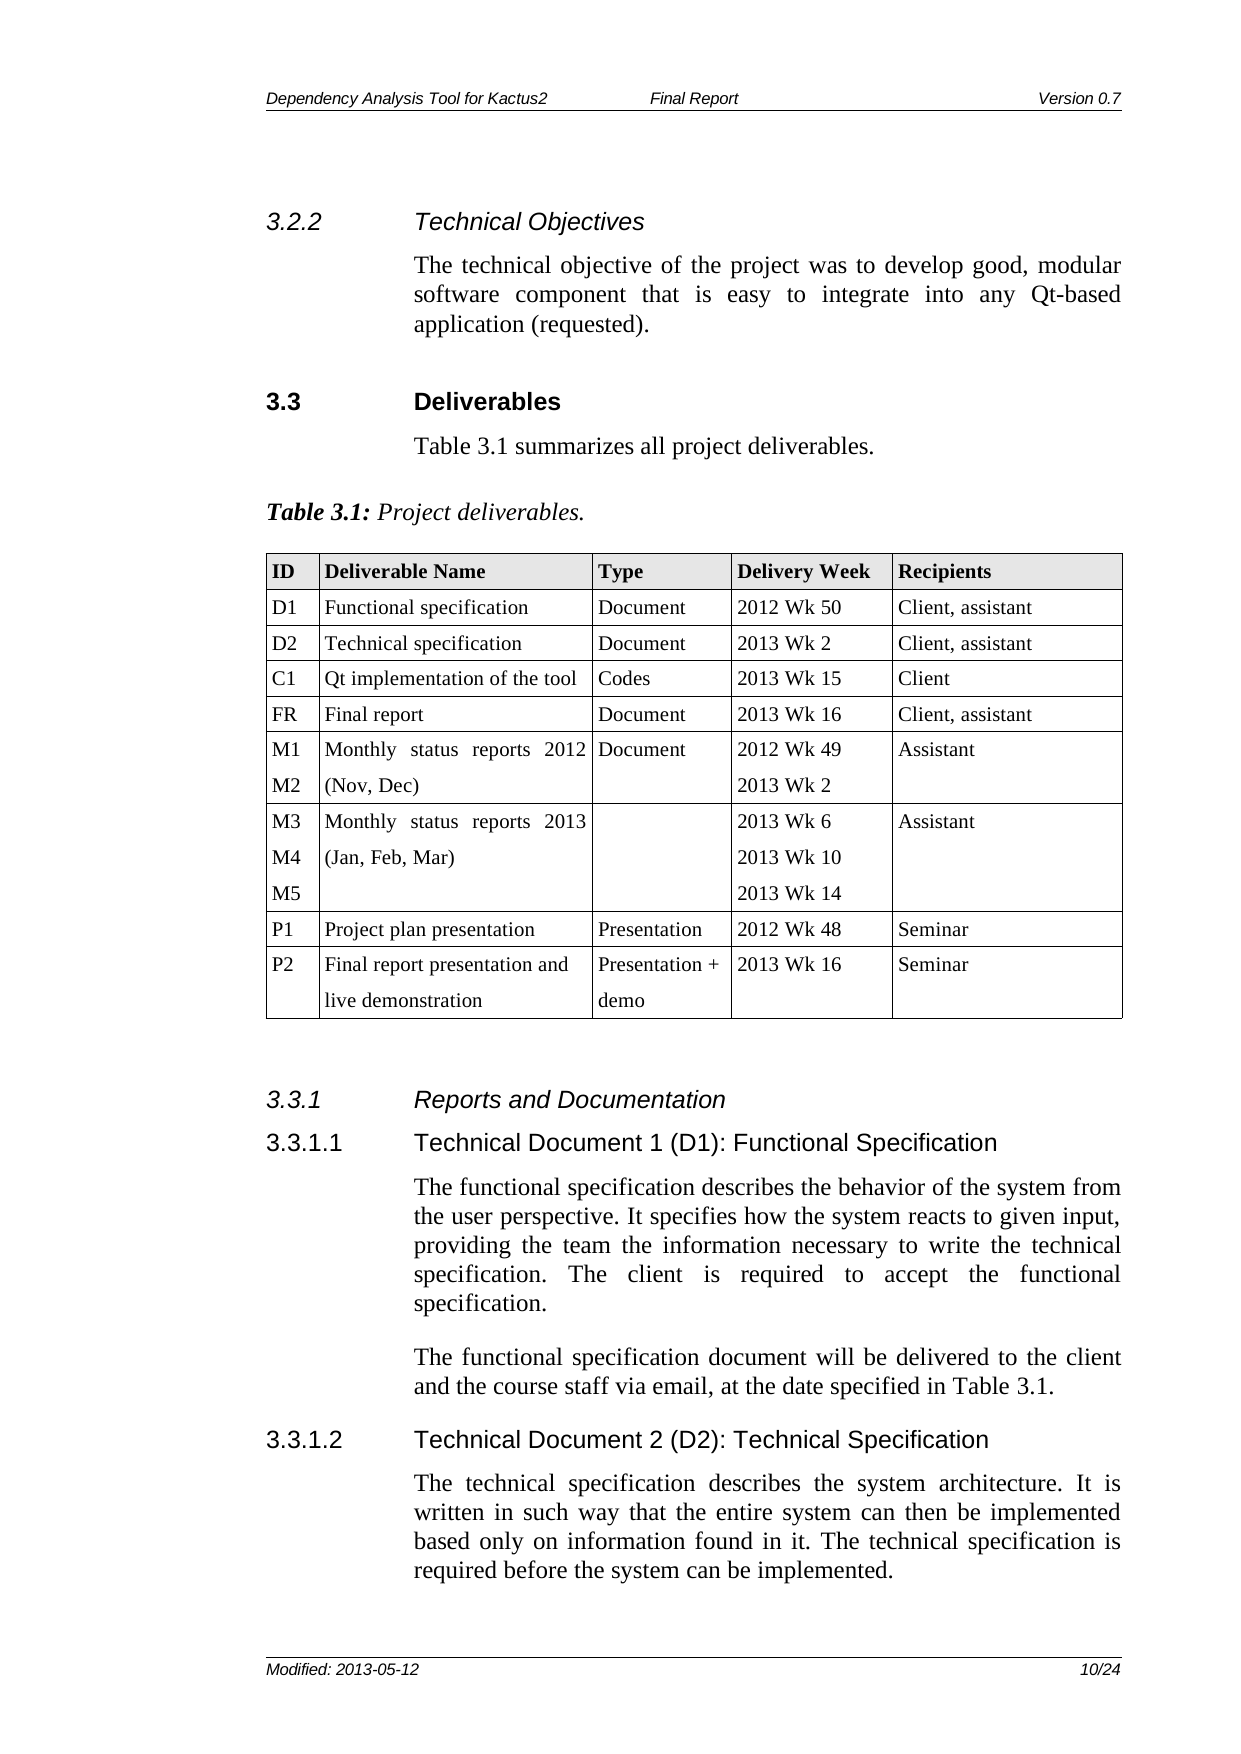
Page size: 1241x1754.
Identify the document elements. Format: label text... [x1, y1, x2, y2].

table_cell 2012 Wk 50 [732, 590, 892, 624]
table_cell Document [593, 626, 731, 660]
table_cell Qt implementation of the tool [320, 661, 592, 696]
table_cell 2013 Wk 16 [732, 697, 892, 731]
table_cell Client, assistant [893, 626, 1122, 660]
text The functional specification document will be delivered to the client and the course staff via email, at the date specified in Table 3.1. [413, 1342, 1122, 1400]
table_cell FR [267, 697, 319, 731]
table_cell D1 [267, 590, 319, 624]
text The functional specification describes the behavior of the system from the user perspective. It specifies how the system reacts to given input, providing the team the information necessary to write the technical specification. The client is required to accept the functional specification. [413, 1172, 1122, 1317]
table_cell Seminar [893, 947, 1122, 1018]
table_cell Assistant [893, 804, 1122, 911]
table_cell 2012 Wk 49 2013 Wk 2 [732, 732, 892, 803]
table_cell Project plan presentation [320, 912, 592, 946]
table_cell Assistant [893, 732, 1122, 803]
table_cell Final report [320, 697, 592, 731]
table_cell Monthly status reports 2013 (Jan, Feb, Mar) [320, 804, 592, 911]
table_cell Client [893, 661, 1122, 696]
text The technical objective of the project was to develop good, modular software component that is easy to integrate into any Qt-based application (requested). [413, 250, 1122, 337]
table_cell Document [593, 590, 731, 624]
table_cell P1 [267, 912, 319, 946]
table_header ID [267, 554, 319, 589]
subtitle Deliverables [266, 387, 1122, 416]
table_cell Presentation [593, 912, 731, 946]
subtitle Technical Objectives [266, 207, 1122, 236]
table_cell P2 [267, 947, 319, 1018]
table_cell Presentation + demo [593, 947, 731, 1018]
table_cell Seminar [893, 912, 1122, 946]
table_cell M3 M4 M5 [267, 804, 319, 911]
table_cell M1 M2 [267, 732, 319, 803]
table_cell 2013 Wk 16 [732, 947, 892, 1018]
table_header Recipients [893, 554, 1122, 589]
subtitle Technical Document 1 (D1): Functional Specification [266, 1128, 1122, 1157]
table_cell 2013 Wk 15 [732, 661, 892, 696]
text Table 3.1 summarizes all project deliverables. [413, 431, 1122, 460]
table_cell Client, assistant [893, 697, 1122, 731]
table_cell Client, assistant [893, 590, 1122, 624]
table_cell Codes [593, 661, 731, 696]
subtitle Reports and Documentation [266, 1084, 1122, 1113]
table_cell D2 [267, 626, 319, 660]
table_cell Final report presentation and live demonstration [320, 947, 592, 1018]
subtitle Technical Document 2 (D2): Technical Specification [266, 1424, 1122, 1454]
table_cell [593, 804, 731, 911]
table_header Delivery Week [732, 554, 892, 589]
text Table 3.1: Project deliverables. [266, 497, 1122, 526]
table_header Type [593, 554, 731, 589]
table_header Deliverable Name [320, 554, 592, 589]
table_cell Monthly status reports 2012 (Nov, Dec) [320, 732, 592, 803]
table_cell Functional specification [320, 590, 592, 624]
table_cell C1 [267, 661, 319, 696]
table_cell Technical specification [320, 626, 592, 660]
table_cell Document [593, 732, 731, 803]
table_cell 2012 Wk 48 [732, 912, 892, 946]
table_cell 2013 Wk 6 2013 Wk 10 2013 Wk 14 [732, 804, 892, 911]
table_cell Document [593, 697, 731, 731]
text The technical specification describes the system architecture. It is written in such way that the entire system can then be implemented based only on information found in it. The technical specification is required before the system can be implemented. [413, 1468, 1122, 1584]
table_cell 2013 Wk 2 [732, 626, 892, 660]
